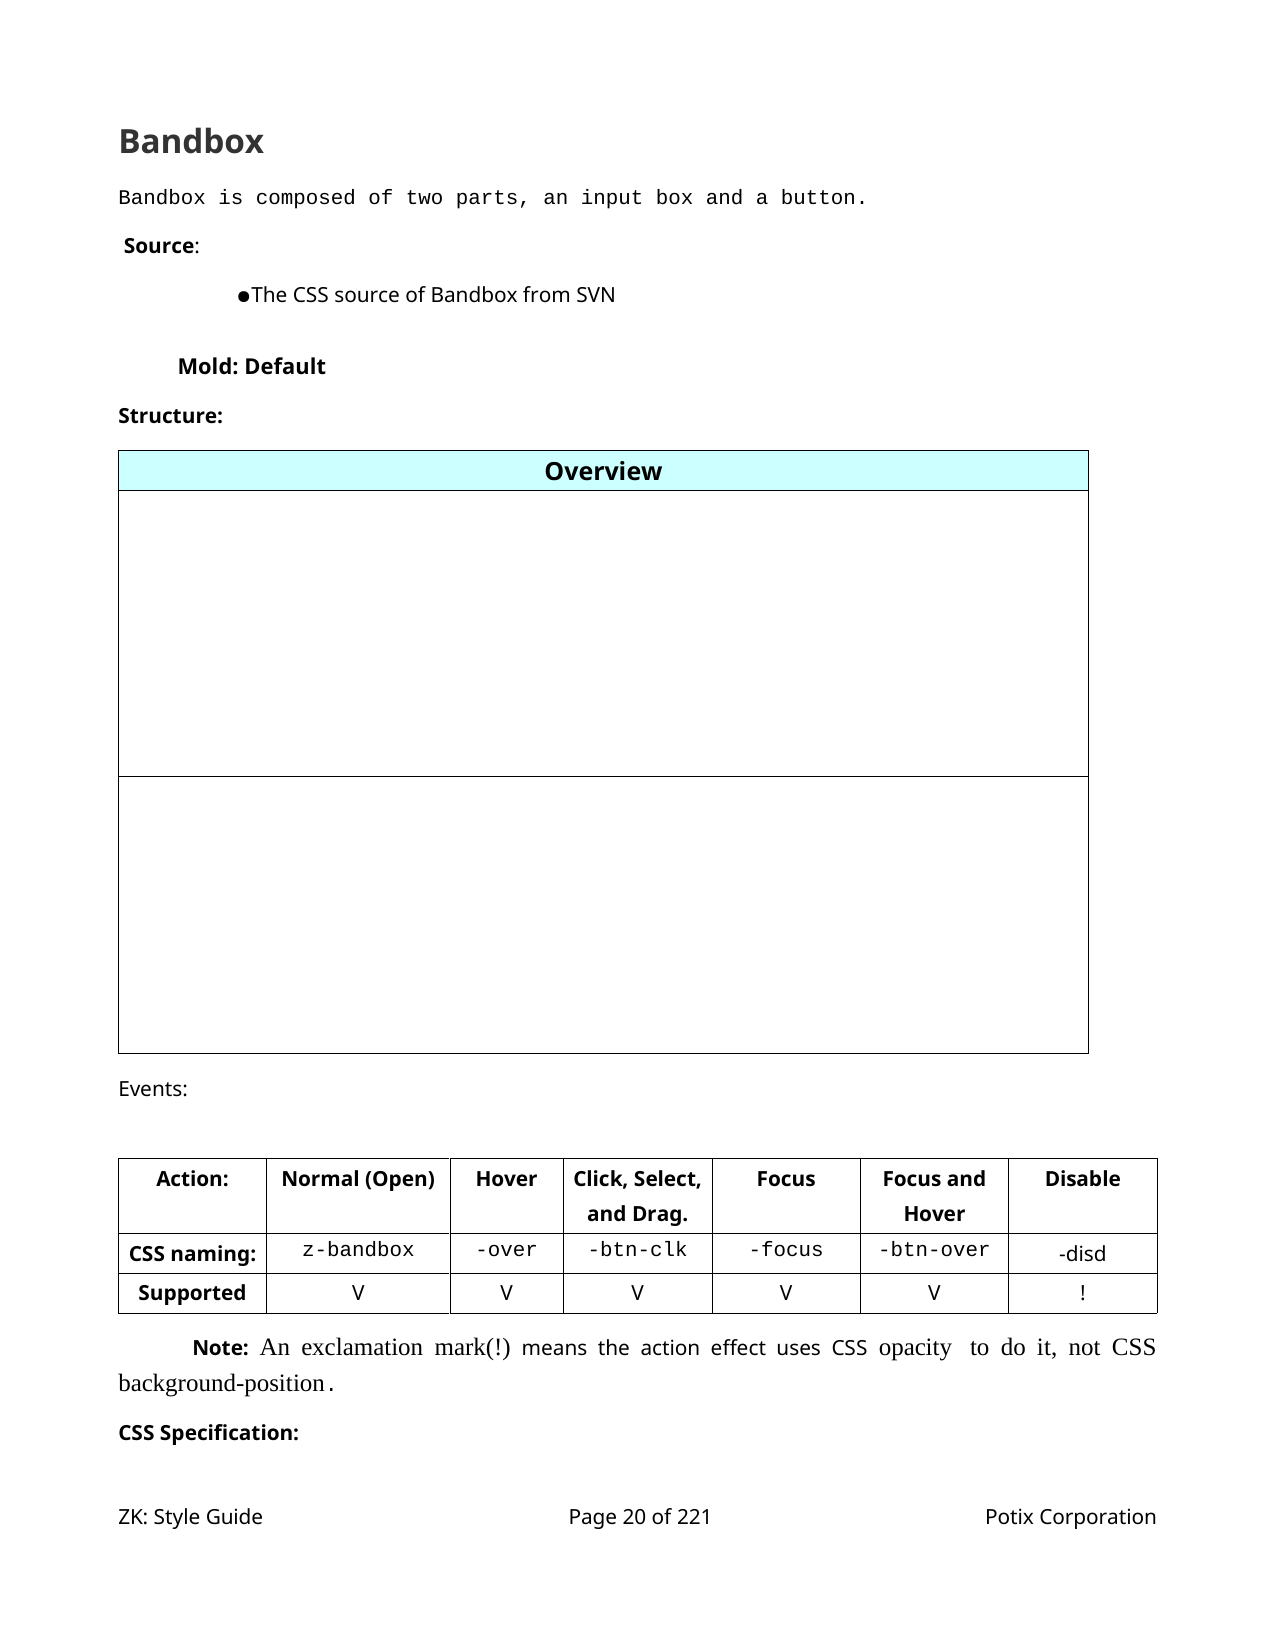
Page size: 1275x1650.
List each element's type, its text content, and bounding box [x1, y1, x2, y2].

text CSS Specification: [118, 1418, 1157, 1446]
table_cell V [451, 1274, 563, 1313]
table_cell CSS naming: [119, 1234, 266, 1273]
subtitle Mold: Default [177, 351, 1157, 381]
table_cell -btn-over [861, 1234, 1008, 1273]
table_cell -disd [1009, 1234, 1157, 1273]
text Events: [118, 1074, 1157, 1137]
table_header Click, Select, and Drag. [564, 1159, 712, 1233]
table_cell Supported [119, 1274, 266, 1313]
table_cell V [267, 1274, 449, 1313]
text Source: [118, 231, 1157, 259]
table_cell V [861, 1274, 1008, 1313]
table_cell -focus [713, 1234, 860, 1273]
list The CSS source of Bandbox from SVN [236, 280, 1157, 308]
table_header Normal (Open) [267, 1159, 449, 1233]
table_cell -over [451, 1234, 563, 1273]
table_cell V [564, 1274, 712, 1313]
table_cell z-bandbox [267, 1234, 449, 1273]
table_cell ! [1009, 1274, 1157, 1313]
table_header Overview [119, 451, 1088, 490]
table_header Action: [119, 1159, 266, 1233]
table_cell V [713, 1274, 860, 1313]
text Note: An exclamation mark(!) means the action effect uses CSS opacity to do it, not CSS background-position. [118, 1333, 1157, 1397]
table_cell [119, 491, 1088, 776]
table_cell [119, 777, 1088, 1053]
table_header Hover [451, 1159, 563, 1233]
table_header Disable [1009, 1159, 1157, 1233]
subtitle Bandbox [118, 118, 1157, 163]
text Bandbox is composed of two parts, an input box and a button. [118, 187, 1157, 211]
text Structure: [118, 401, 1157, 429]
table_header Focus and Hover [861, 1159, 1008, 1233]
table_header Focus [713, 1159, 860, 1233]
table_cell -btn-clk [564, 1234, 712, 1273]
